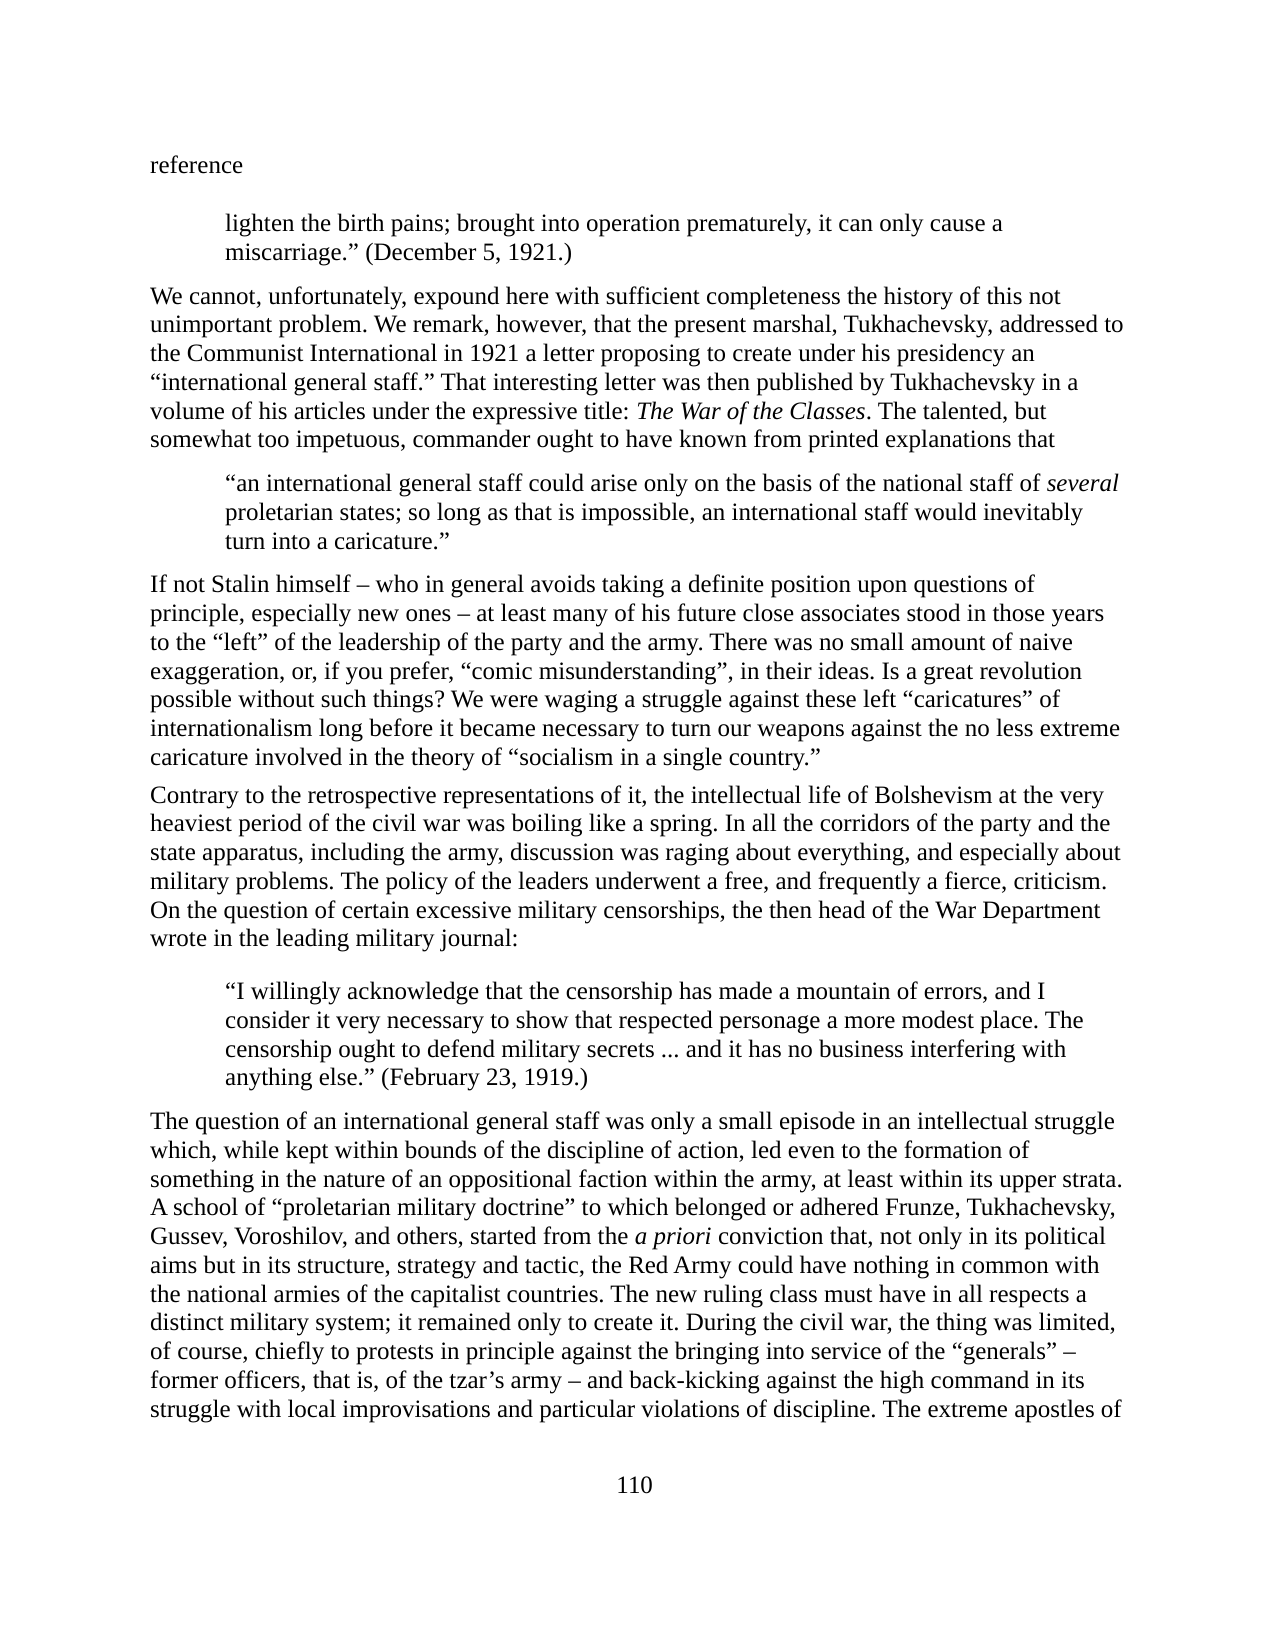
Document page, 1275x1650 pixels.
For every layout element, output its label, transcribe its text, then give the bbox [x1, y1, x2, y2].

text The question of an international general staff was only a small episode in an intellectual struggle which, while kept within bounds of the discipline of action, led even to the formation of something in the nature of an oppositional faction within the army, at least within its upper strata. A school of “proletarian military doctrine” to which belonged or adhered Frunze, Tukhachevsky, Gussev, Voroshilov, and others, started from the a priori conviction that, not only in its political aims but in its structure, strategy and tactic, the Red Army could have nothing in common with the national armies of the capitalist countries. The new ruling class must have in all respects a distinct military system; it remained only to create it. During the civil war, the thing was limited, of course, chiefly to protests in principle against the bringing into service of the “generals” – former officers, that is, of the tzar’s army – and back-kicking against the high command in its struggle with local improvisations and particular violations of discipline. The extreme apostles of [150, 1106, 1125, 1422]
text lighten the birth pains; brought into operation prematurely, it can only cause a miscarriage.” (December 5, 1921.) [225, 208, 1125, 266]
text “an international general staff could arise only on the basis of the national staff of several proletarian states; so long as that is impossible, an international staff would inevitably turn into a caricature.” [225, 468, 1125, 554]
text “I willingly acknowledge that the censorship has made a mountain of errors, and I consider it very necessary to show that respected personage a more modest place. The censorship ought to defend military secrets ... and it has no business interfering with anything else.” (February 23, 1919.) [225, 976, 1125, 1091]
text We cannot, unfortunately, expound here with sufficient completeness the history of this not unimportant problem. We remark, however, that the present marshal, Tukhachevsky, addressed to the Communist International in 1921 a letter proposing to create under his presidency an “international general staff.” That interesting letter was then published by Tukhachevsky in a volume of his articles under the expressive title: The War of the Classes. The talented, but somewhat too impetuous, commander ought to have known from printed explanations that [150, 281, 1125, 453]
text Contrary to the retrospective representations of it, the intellectual life of Bolshevism at the very heaviest period of the civil war was boiling like a spring. In all the corridors of the party and the state apparatus, including the army, discussion was raging about everything, and especially about military problems. The policy of the leaders underwent a free, and frequently a fierce, criticism. On the question of certain excessive military censorships, the then head of the War Department wrote in the leading military journal: [150, 780, 1125, 952]
text If not Stalin himself – who in general avoids taking a definite position upon questions of principle, especially new ones – at least many of his future close associates stood in those years to the “left” of the leadership of the party and the army. There was no small amount of naive exaggeration, or, if you prefer, “comic misunderstanding”, in their ideas. Is a great revolution possible without such things? We were waging a struggle against these left “caricatures” of internationalism long before it became necessary to turn our weapons against the no less extreme caricature involved in the theory of “socialism in a single country.” [150, 569, 1125, 771]
